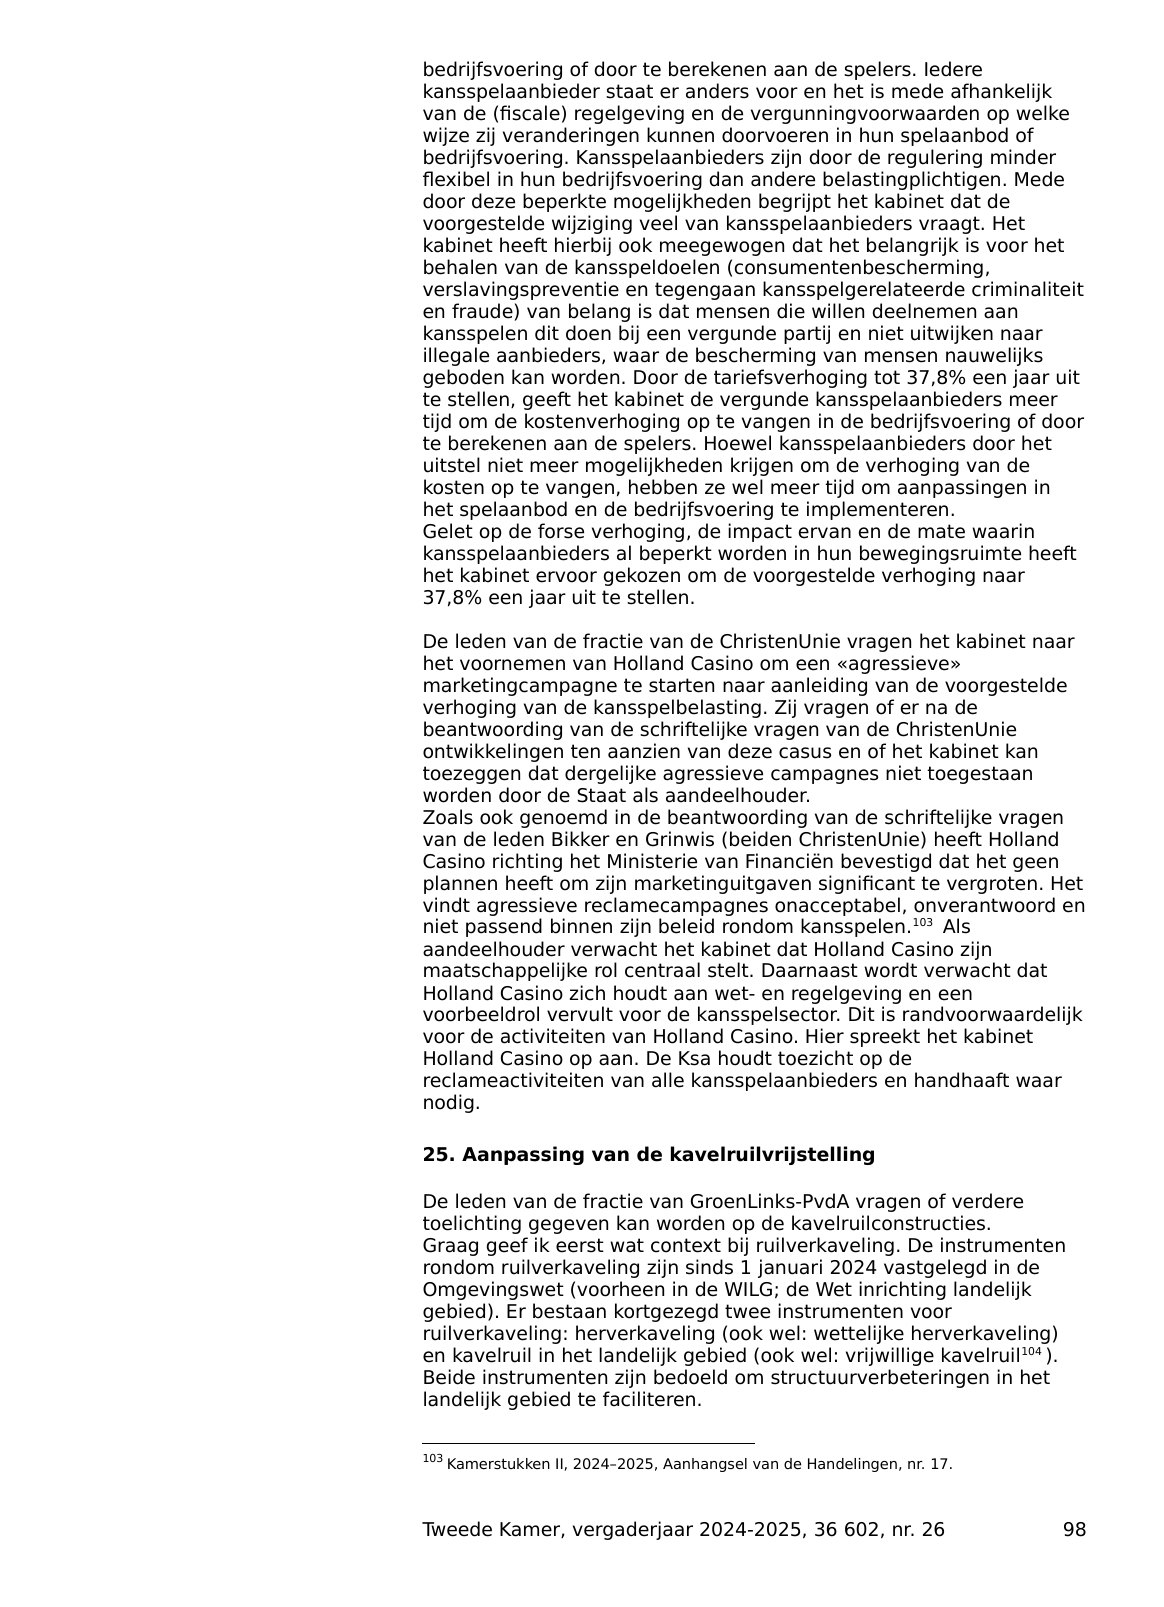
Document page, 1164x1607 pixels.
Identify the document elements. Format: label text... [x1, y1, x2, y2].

text bedrijfsvoering of door te berekenen aan de spelers. Iedere kansspelaanbieder staat er anders voor en het is mede afhankelijk van de (fiscale) regelgeving en de vergunningvoorwaarden op welke wijze zij veranderingen kunnen doorvoeren in hun spelaanbod of bedrijfsvoering. Kansspelaanbieders zijn door de regulering minder flexibel in hun bedrijfsvoering dan andere belastingplichtigen. Mede door deze beperkte mogelijkheden begrijpt het kabinet dat de voorgestelde wijziging veel van kansspelaanbieders vraagt. Het kabinet heeft hierbij ook meegewogen dat het belangrijk is voor het behalen van de kansspeldoelen (consumentenbescherming, verslavingspreventie en tegengaan kansspelgerelateerde criminaliteit en fraude) van belang is dat mensen die willen deelnemen aan kansspelen dit doen bij een vergunde partij en niet uitwijken naar illegale aanbieders, waar de bescherming van mensen nauwelijks geboden kan worden. Door de tariefsverhoging tot 37,8% een jaar uit te stellen, geeft het kabinet de vergunde kansspelaanbieders meer tijd om de kostenverhoging op te vangen in de bedrijfsvoering of door te berekenen aan de spelers. Hoewel kansspelaanbieders door het uitstel niet meer mogelijkheden krijgen om de verhoging van de kosten op te vangen, hebben ze wel meer tijd om aanpassingen in het spelaanbod en de bedrijfsvoering te implementeren. [422, 59, 1087, 521]
subtitle 25. Aanpassing van de kavelruilvrijstelling [422, 1144, 1087, 1166]
text De leden van de fractie van GroenLinks-PvdA vragen of verdere toelichting gegeven kan worden op de kavelruilconstructies. [422, 1191, 1087, 1235]
text Gelet op de forse verhoging, de impact ervan en de mate waarin kansspelaanbieders al beperkt worden in hun bewegingsruimte heeft het kabinet ervoor gekozen om de voorgestelde verhoging naar 37,8% een jaar uit te stellen. [422, 521, 1087, 608]
text Kamerstukken II, 2024–2025, Aanhangsel van de Handelingen, nr. 17. [422, 1452, 1087, 1474]
text De leden van de fractie van de ChristenUnie vragen het kabinet naar het voornemen van Holland Casino om een «agressieve» marketingcampagne te starten naar aanleiding van de voorgestelde verhoging van de kansspelbelasting. Zij vragen of er na de beantwoording van de schriftelijke vragen van de ChristenUnie ontwikkelingen ten aanzien van deze casus en of het kabinet kan toezeggen dat dergelijke agressieve campagnes niet toegestaan worden door de Staat als aandeelhouder. [422, 631, 1087, 807]
text Zoals ook genoemd in de beantwoording van de schriftelijke vragen van de leden Bikker en Grinwis (beiden ChristenUnie) heeft Holland Casino richting het Ministerie van Financiën bevestigd dat het geen plannen heeft om zijn marketinguitgaven significant te vergroten. Het vindt agressieve reclamecampagnes onacceptabel, onverantwoord en niet passend binnen zijn beleid rondom kansspelen. Als aandeelhouder verwacht het kabinet dat Holland Casino zijn maatschappelijke rol centraal stelt. Daarnaast wordt verwacht dat Holland Casino zich houdt aan wet- en regelgeving en een voorbeeldrol vervult voor de kansspelsector. Dit is randvoorwaardelijk voor de activiteiten van Holland Casino. Hier spreekt het kabinet Holland Casino op aan. De Ksa houdt toezicht op de reclameactiviteiten van alle kansspelaanbieders en handhaaft waar nodig. [422, 807, 1087, 1114]
text Graag geef ik eerst wat context bij ruilverkaveling. De instrumenten rondom ruilverkaveling zijn sinds 1 januari 2024 vastgelegd in de Omgevingswet (voorheen in de WILG; de Wet inrichting landelijk gebied). Er bestaan kortgezegd twee instrumenten voor ruilverkaveling: herverkaveling (ook wel: wettelijke herverkaveling) en kavelruil in het landelijk gebied (ook wel: vrijwillige kavelruil). Beide instrumenten zijn bedoeld om structuurverbeteringen in het landelijk gebied te faciliteren. [422, 1235, 1087, 1411]
